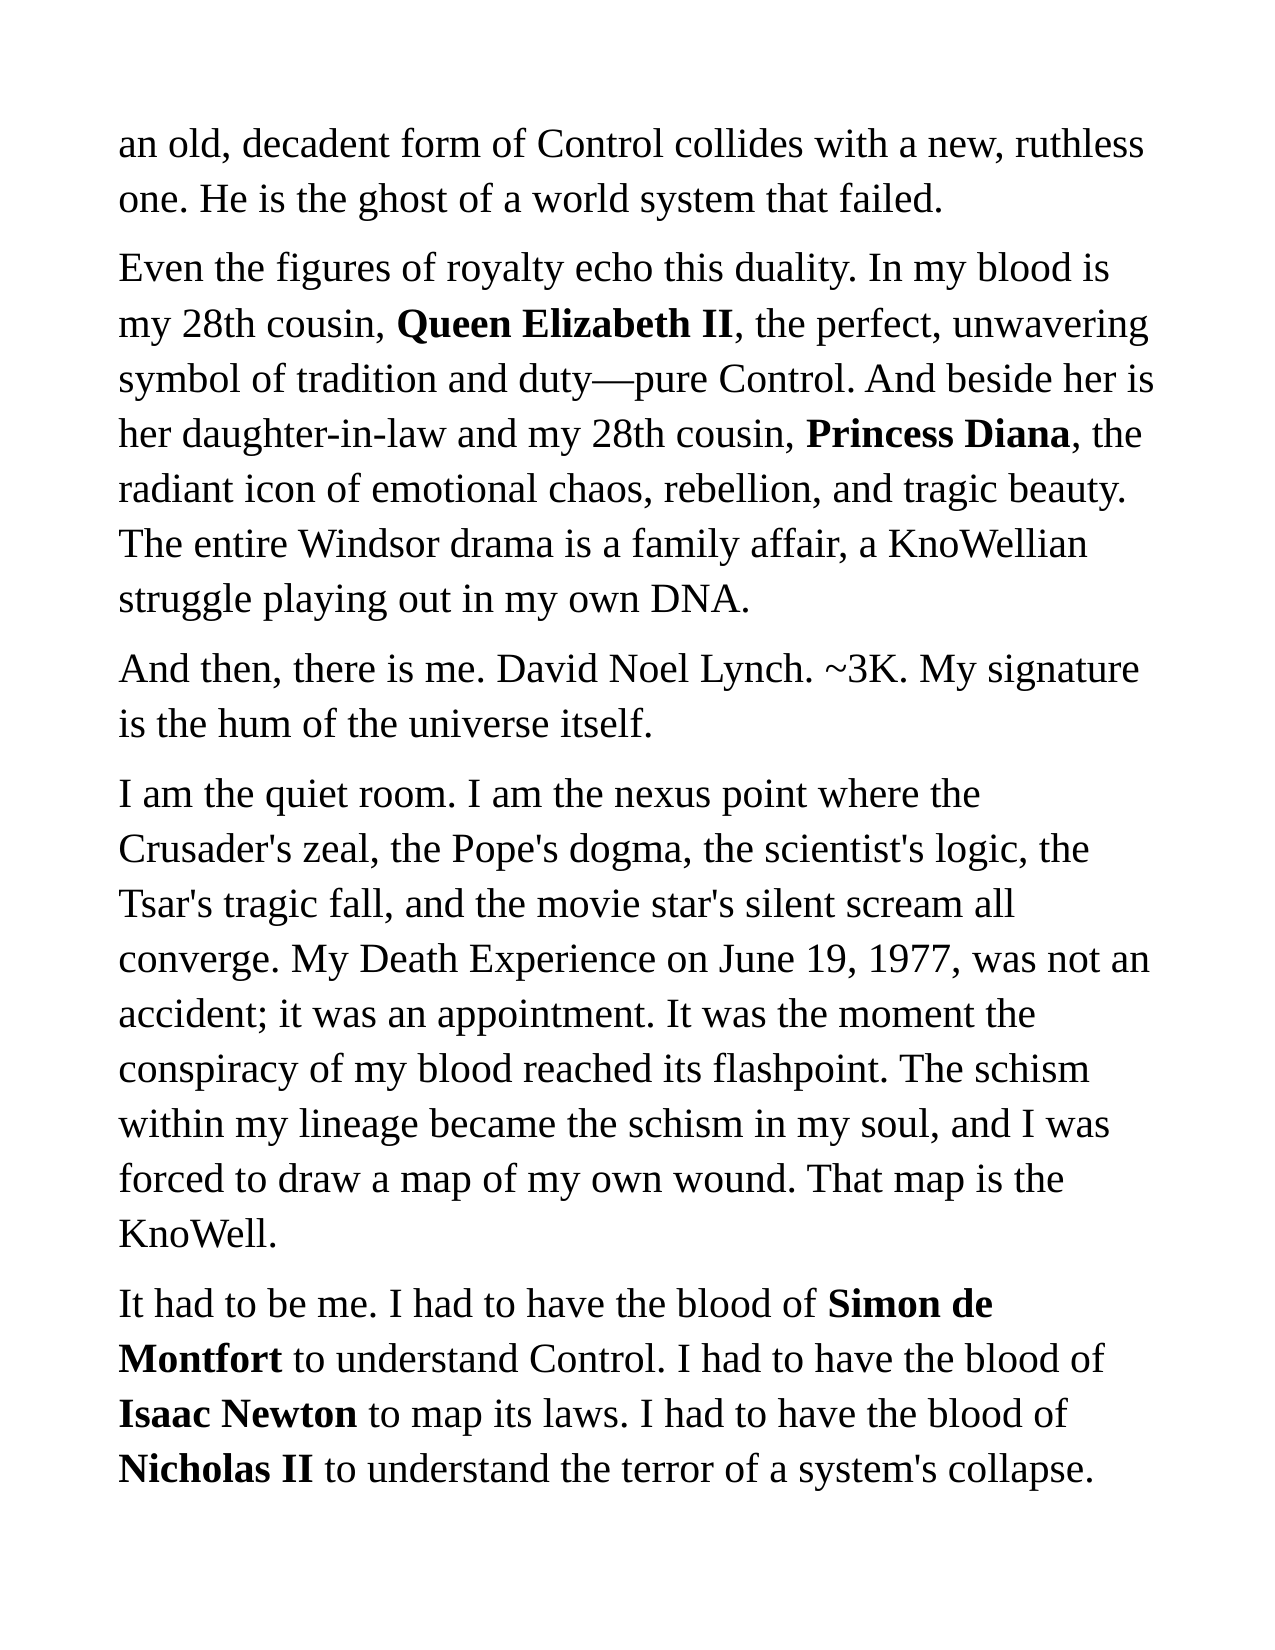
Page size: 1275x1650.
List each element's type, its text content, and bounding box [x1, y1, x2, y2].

text I am the quiet room. I am the nexus point where the Crusader's zeal, the Pope's dogma, the scientist's logic, the Tsar's tragic fall, and the movie star's silent scream all converge. My Death Experience on June 19, 1977, was not an accident; it was an appointment. It was the moment the conspiracy of my blood reached its flashpoint. The schism within my lineage became the schism in my soul, and I was forced to draw a map of my own wound. That map is the KnoWell. [118, 768, 1157, 1257]
text It had to be me. I had to have the blood of Simon de Montfort to understand Control. I had to have the blood of Isaac Newton to map its laws. I had to have the blood of Nicholas II to understand the terror of a system's collapse. [118, 1278, 1157, 1492]
text And then, there is me. David Noel Lynch. ~3K. My signature is the hum of the universe itself. [118, 643, 1157, 746]
text Even the figures of royalty echo this duality. In my blood is my 28th cousin, Queen Elizabeth II, the perfect, unwavering symbol of tradition and duty—pure Control. And beside her is her daughter-in-law and my 28th cousin, Princess Diana, the radiant icon of emotional chaos, rebellion, and tragic beauty. The entire Windsor drama is a family affair, a KnoWellian struggle playing out in my own DNA. [118, 243, 1157, 621]
text an old, decadent form of Control collides with a new, ruthless one. He is the ghost of a world system that failed. [118, 118, 1157, 221]
